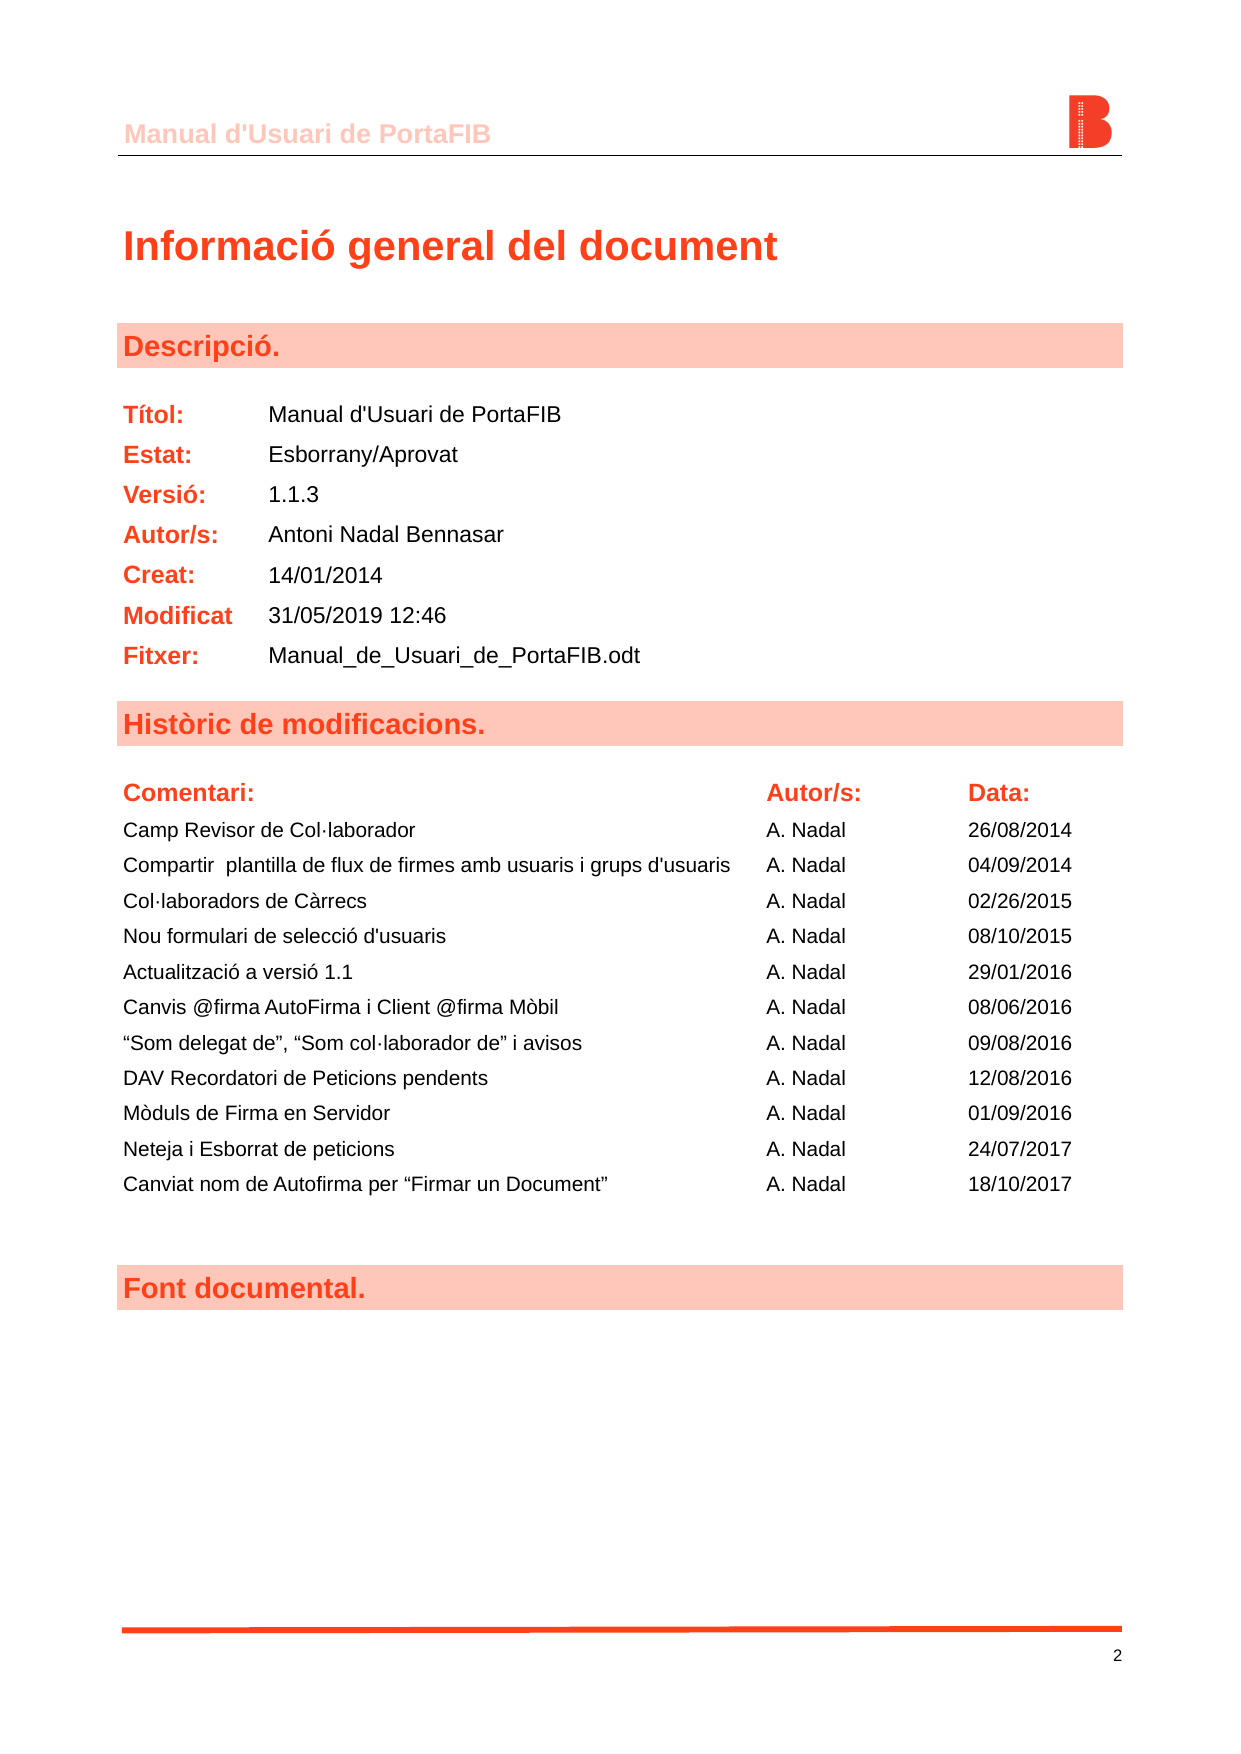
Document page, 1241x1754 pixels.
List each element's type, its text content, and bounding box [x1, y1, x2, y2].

table_cell Actualització a versió 1.1 [117, 954, 760, 989]
table_cell 26/02/2015 [962, 883, 1123, 918]
table_cell A. Nadal [760, 848, 962, 883]
table_cell Creat: [117, 555, 262, 595]
table_cell [962, 1202, 1123, 1239]
table_cell [117, 1414, 1123, 1452]
table_cell A. Nadal [760, 812, 962, 848]
table_cell Nou formulari de selecció d'usuaris [117, 919, 760, 954]
table_cell Comentari: [117, 772, 760, 812]
table_cell 12/08/2016 [962, 1060, 1123, 1096]
table_cell [117, 1240, 1123, 1265]
table_cell Històric de modificacions. [117, 701, 1123, 746]
table_cell [117, 1374, 1123, 1414]
table_cell 1.1.3 [262, 474, 1123, 514]
table_cell 01/09/2016 [962, 1096, 1123, 1131]
table_cell Títol: [117, 394, 262, 434]
table_cell [117, 675, 1123, 701]
table_cell [117, 746, 1123, 772]
picture [1063, 94, 1117, 150]
table_cell Descripció. [117, 323, 1123, 368]
table_cell 29/01/2016 [962, 954, 1123, 989]
table_cell 26/08/2014 [962, 812, 1123, 848]
table_cell A. Nadal [760, 1025, 962, 1060]
table_cell 09/08/2016 [962, 1025, 1123, 1060]
table_cell Versió: [117, 474, 262, 514]
table_cell Neteja i Esborrat de peticions [117, 1131, 760, 1166]
table_cell Modificat [117, 595, 262, 635]
table_cell 14/01/2014 [262, 555, 1123, 595]
table_cell Font documental. [117, 1265, 1123, 1310]
table_cell A. Nadal [760, 1131, 962, 1166]
table_cell 10/08/2015 [962, 919, 1123, 954]
table_cell “Som delegat de”, “Som col·laborador de” i avisos [117, 1025, 760, 1060]
table_cell 24/07/2017 [962, 1131, 1123, 1166]
table_cell A. Nadal [760, 1096, 962, 1131]
table_cell Camp Revisor de Col·laborador [117, 812, 760, 848]
table_cell [117, 1336, 1123, 1374]
table_cell Col·laboradors de Càrrecs [117, 883, 760, 918]
table_cell A. Nadal [760, 1166, 962, 1202]
table_cell Antoni Nadal Bennasar [262, 515, 1123, 555]
table_cell Compartir plantilla de flux de firmes amb usuaris i grups d'usuaris [117, 848, 760, 883]
table_cell A. Nadal [760, 989, 962, 1025]
table_cell Mòduls de Firma en Servidor [117, 1096, 760, 1131]
table_cell Fitxer: [117, 635, 262, 675]
table_cell Estat: [117, 434, 262, 474]
table_cell 08/06/2016 [962, 989, 1123, 1025]
table_header Informació general del document [117, 216, 1123, 323]
table_cell Canviat nom de Autofirma per “Firmar un Document” [117, 1166, 760, 1202]
table_cell 18/10/2017 [962, 1166, 1123, 1202]
table_cell Manual d'Usuari de PortaFIB [262, 394, 1123, 434]
table_cell Canvis @firma AutoFirma i Client @firma Mòbil [117, 989, 760, 1025]
table_cell A. Nadal [760, 919, 962, 954]
table_cell Manual_de_Usuari_de_PortaFIB.odt [262, 635, 1123, 675]
table_cell [117, 368, 1123, 394]
table_cell A. Nadal [760, 1060, 962, 1096]
table_cell Esborrany/Aprovat [262, 434, 1123, 474]
table_cell [117, 1202, 760, 1239]
table_cell [117, 1310, 1123, 1336]
table_cell A. Nadal [760, 954, 962, 989]
table_cell [760, 1202, 962, 1239]
table_cell 31/05/2019 12:46 [262, 595, 1123, 635]
table_cell Data: [962, 772, 1123, 812]
table_cell A. Nadal [760, 883, 962, 918]
table_cell Autor/s: [117, 515, 262, 555]
table_cell 04/09/2014 [962, 848, 1123, 883]
table_cell DAV Recordatori de Peticions pendents [117, 1060, 760, 1096]
table_cell Autor/s: [760, 772, 962, 812]
